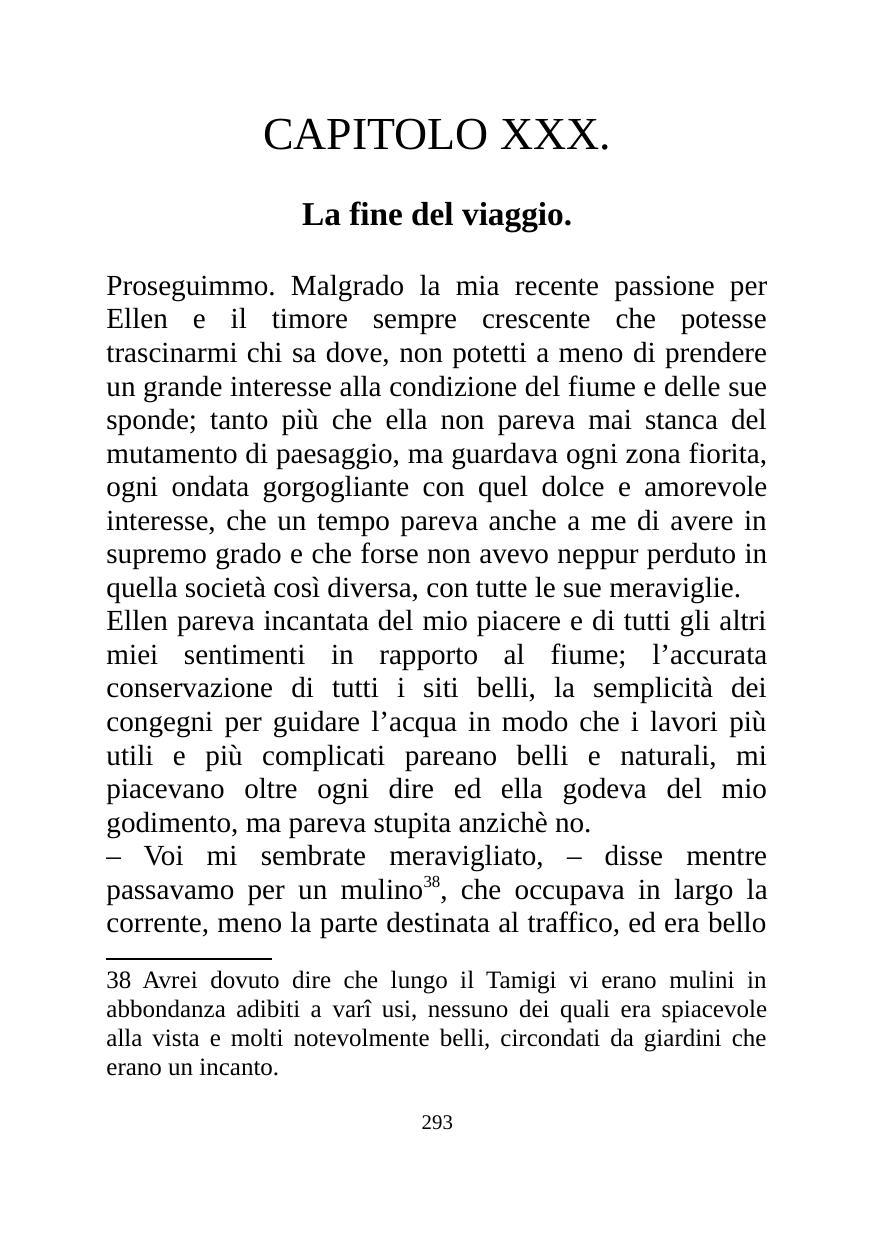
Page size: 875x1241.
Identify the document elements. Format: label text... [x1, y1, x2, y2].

subtitle CAPITOLO XXX. [106, 106, 768, 159]
subtitle La fine del viaggio. [106, 194, 768, 233]
text Ellen pareva incantata del mio piacere e di tutti gli altri miei sentimenti in rapporto al fiume; l’accurata conservazione di tutti i siti belli, la semplicità dei congegni per guidare l’acqua in modo che i lavori più utili e più complicati pareano belli e naturali, mi piacevano oltre ogni dire ed ella godeva del mio godimento, ma pareva stupita anzichè no. [106, 603, 768, 838]
text Avrei dovuto dire che lungo il Tamigi vi erano mulini in abbondanza adibiti a varî usi, nessuno dei quali era spiacevole alla vista e molti notevolmente belli, circondati da giardini che erano un incanto. [106, 965, 768, 1080]
text – Voi mi sembrate meravigliato, – disse mentre passavamo per un mulino, che occupava in largo la corrente, meno la parte destinata al traffico, ed era bello [106, 838, 768, 939]
text Proseguimmo. Malgrado la mia recente passione per Ellen e il timore sempre crescente che potesse trascinarmi chi sa dove, non potetti a meno di prendere un grande interesse alla condizione del fiume e delle sue sponde; tanto più che ella non pareva mai stanca del mutamento di paesaggio, ma guardava ogni zona fiorita, ogni ondata gorgogliante con quel dolce e amorevole interesse, che un tempo pareva anche a me di avere in supremo grado e che forse non avevo neppur perduto in quella società così diversa, con tutte le sue meraviglie. [106, 268, 768, 603]
